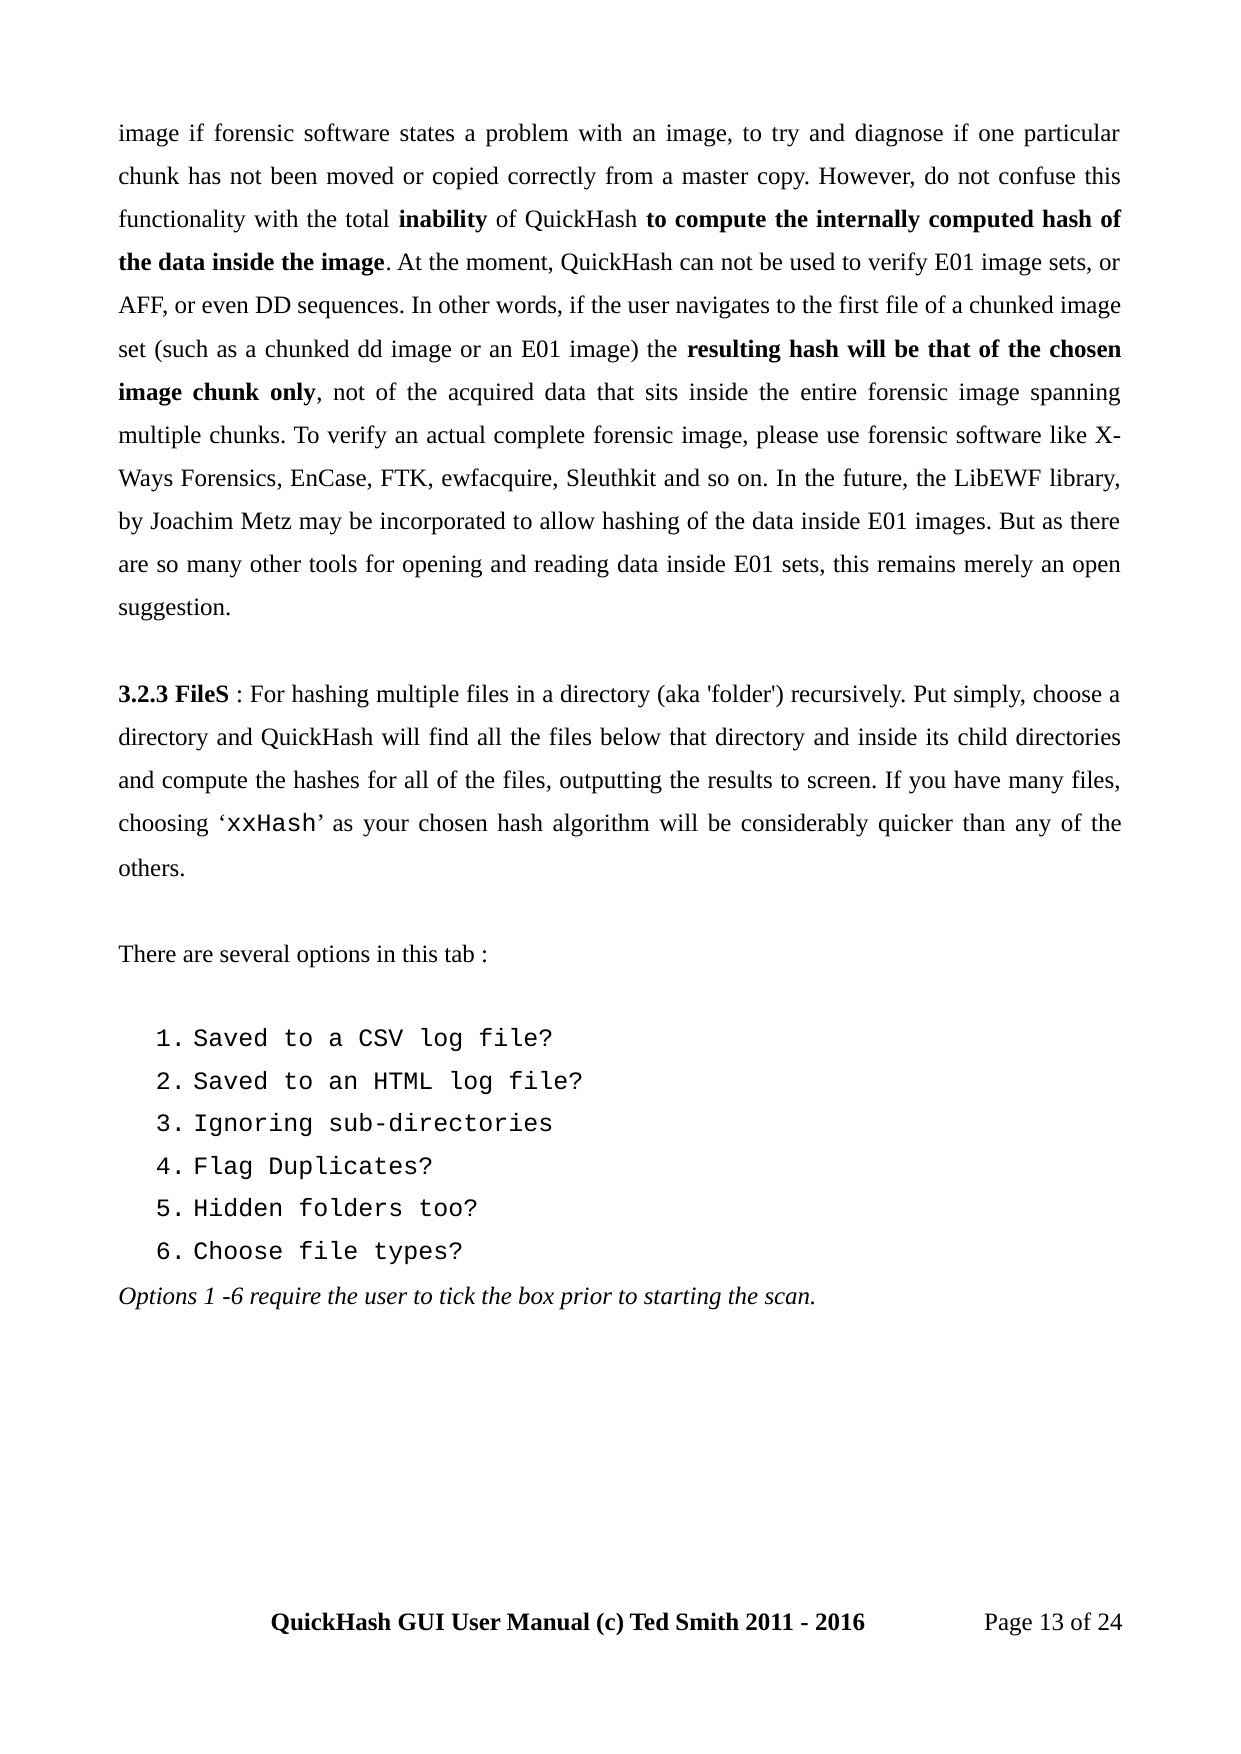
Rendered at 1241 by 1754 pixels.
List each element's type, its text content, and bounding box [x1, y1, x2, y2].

list Ignoring sub-directories [156, 1111, 1122, 1139]
text image if forensic software states a problem with an image, to try and diagnose if one particular chunk has not been moved or copied correctly from a master copy. However, do not confuse this functionality with the total inability of QuickHash to compute the internally computed hash of the data inside the image. At the moment, QuickHash can not be used to verify E01 image sets, or AFF, or even DD sequences. In other words, if the user navigates to the first file of a chunked image set (such as a chunked dd image or an E01 image) the resulting hash will be that of the chosen image chunk only, not of the acquired data that sits inside the entire forensic image spanning multiple chunks. To verify an actual complete forensic image, please use forensic software like X-Ways Forensics, EnCase, FTK, ewfacquire, Sleuthkit and so on. In the future, the LibEWF library, by Joachim Metz may be incorporated to allow hashing of the data inside E01 images. But as there are so many other tools for opening and reading data inside E01 sets, this remains merely an open suggestion. [118, 118, 1122, 621]
list Flag Duplicates? [156, 1153, 1122, 1182]
text There are several options in this tab : [118, 939, 1122, 968]
list Hidden folders too? [156, 1196, 1122, 1224]
text 3.2.3 FileS : For hashing multiple files in a directory (aka 'folder') recursively. Put simply, choose a directory and QuickHash will find all the files below that directory and inside its child directories and compute the hashes for all of the files, outputting the results to screen. If you have many files, choosing ‘xxHash’ as your chosen hash algorithm will be considerably quicker than any of the others. [118, 679, 1122, 882]
text Options 1 -6 require the user to tick the box prior to starting the scan. [118, 1281, 1122, 1309]
list Choose file types? [156, 1238, 1122, 1267]
list Saved to a CSV log file? [156, 1026, 1122, 1054]
list Saved to an HTML log file? [156, 1068, 1122, 1097]
